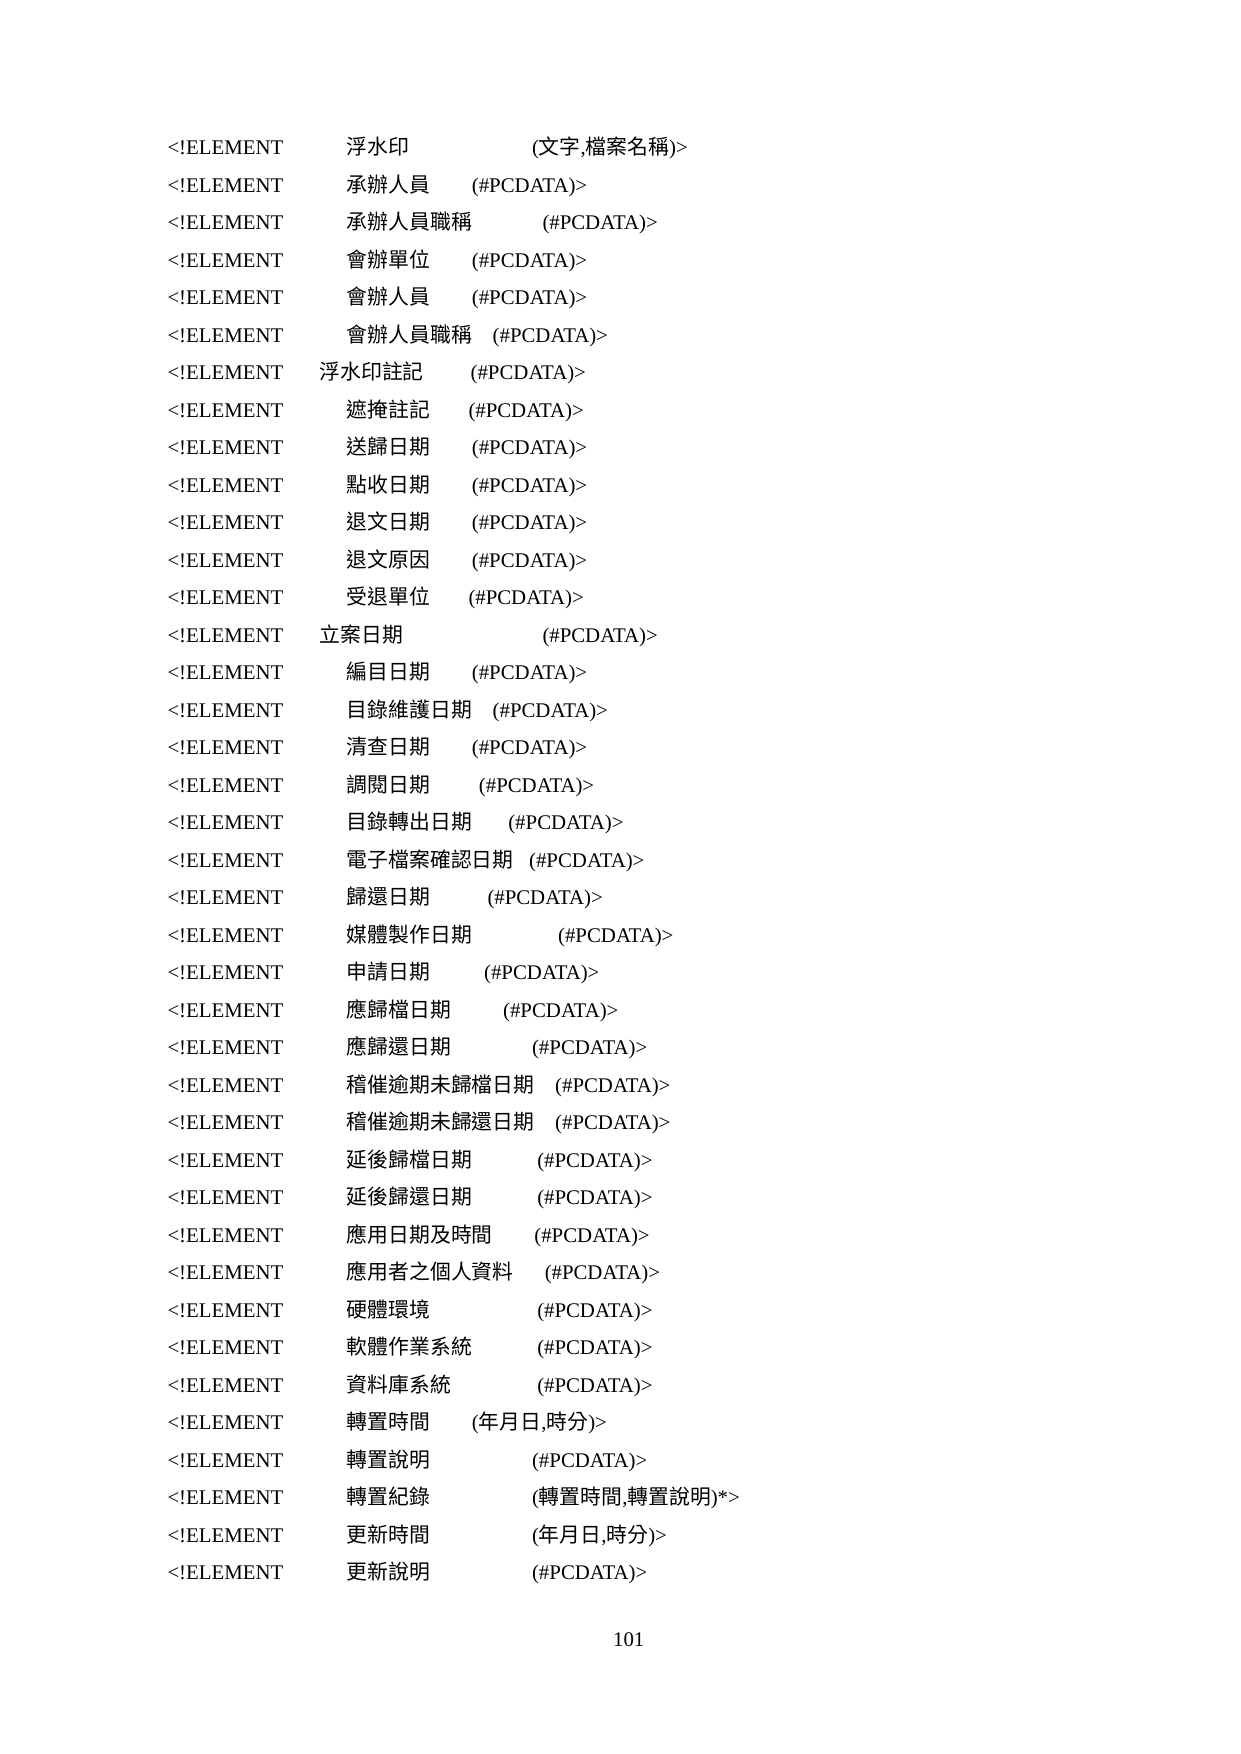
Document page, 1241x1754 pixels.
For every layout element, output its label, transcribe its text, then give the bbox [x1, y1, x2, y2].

text <!ELEMENT 更新時間 (年月日,時分)> [162, 1514, 1094, 1552]
text <!ELEMENT 應用日期及時間 (#PCDATA)> [162, 1214, 1094, 1252]
text <!ELEMENT 會辦單位 (#PCDATA)> [162, 239, 1094, 277]
text <!ELEMENT 稽催逾期未歸檔日期 (#PCDATA)> [162, 1064, 1094, 1102]
text <!ELEMENT 浮水印註記 (#PCDATA)> [162, 352, 1094, 389]
text <!ELEMENT 送歸日期 (#PCDATA)> [162, 427, 1094, 464]
text <!ELEMENT 資料庫系統 (#PCDATA)> [162, 1364, 1094, 1402]
text <!ELEMENT 退文原因 (#PCDATA)> [162, 539, 1094, 577]
text <!ELEMENT 受退單位 (#PCDATA)> [162, 577, 1094, 614]
text <!ELEMENT 延後歸還日期 (#PCDATA)> [162, 1177, 1094, 1214]
text <!ELEMENT 歸還日期 (#PCDATA)> [162, 877, 1094, 914]
text <!ELEMENT 更新說明 (#PCDATA)> [162, 1552, 1094, 1589]
text <!ELEMENT 目錄維護日期 (#PCDATA)> [162, 689, 1094, 727]
text <!ELEMENT 點收日期 (#PCDATA)> [162, 464, 1094, 502]
text <!ELEMENT 硬體環境 (#PCDATA)> [162, 1289, 1094, 1327]
text <!ELEMENT 媒體製作日期 (#PCDATA)> [162, 914, 1094, 952]
text <!ELEMENT 會辦人員職稱 (#PCDATA)> [162, 314, 1094, 352]
text <!ELEMENT 立案日期 (#PCDATA)> [162, 614, 1094, 652]
text <!ELEMENT 應歸檔日期 (#PCDATA)> [162, 989, 1094, 1027]
text <!ELEMENT 調閱日期 (#PCDATA)> [162, 764, 1094, 802]
text <!ELEMENT 延後歸檔日期 (#PCDATA)> [162, 1139, 1094, 1177]
text <!ELEMENT 應用者之個人資料 (#PCDATA)> [162, 1252, 1094, 1289]
text <!ELEMENT 軟體作業系統 (#PCDATA)> [162, 1327, 1094, 1364]
text <!ELEMENT 電子檔案確認日期 (#PCDATA)> [162, 839, 1094, 877]
text <!ELEMENT 清查日期 (#PCDATA)> [162, 727, 1094, 764]
text <!ELEMENT 申請日期 (#PCDATA)> [162, 952, 1094, 989]
text <!ELEMENT 會辦人員 (#PCDATA)> [162, 277, 1094, 314]
text <!ELEMENT 應歸還日期 (#PCDATA)> [162, 1027, 1094, 1064]
text <!ELEMENT 遮掩註記 (#PCDATA)> [162, 389, 1094, 427]
text <!ELEMENT 退文日期 (#PCDATA)> [162, 502, 1094, 539]
text <!ELEMENT 轉置說明 (#PCDATA)> [162, 1439, 1094, 1477]
text <!ELEMENT 浮水印 (文字,檔案名稱)> [162, 127, 1094, 164]
text <!ELEMENT 承辦人員職稱 (#PCDATA)> [162, 202, 1094, 239]
text <!ELEMENT 承辦人員 (#PCDATA)> [162, 164, 1094, 202]
text <!ELEMENT 轉置時間 (年月日,時分)> [162, 1402, 1094, 1439]
text <!ELEMENT 稽催逾期未歸還日期 (#PCDATA)> [162, 1102, 1094, 1139]
text <!ELEMENT 目錄轉出日期 (#PCDATA)> [162, 802, 1094, 839]
text <!ELEMENT 轉置紀錄 (轉置時間,轉置說明)*> [162, 1477, 1094, 1514]
text <!ELEMENT 編目日期 (#PCDATA)> [162, 652, 1094, 689]
